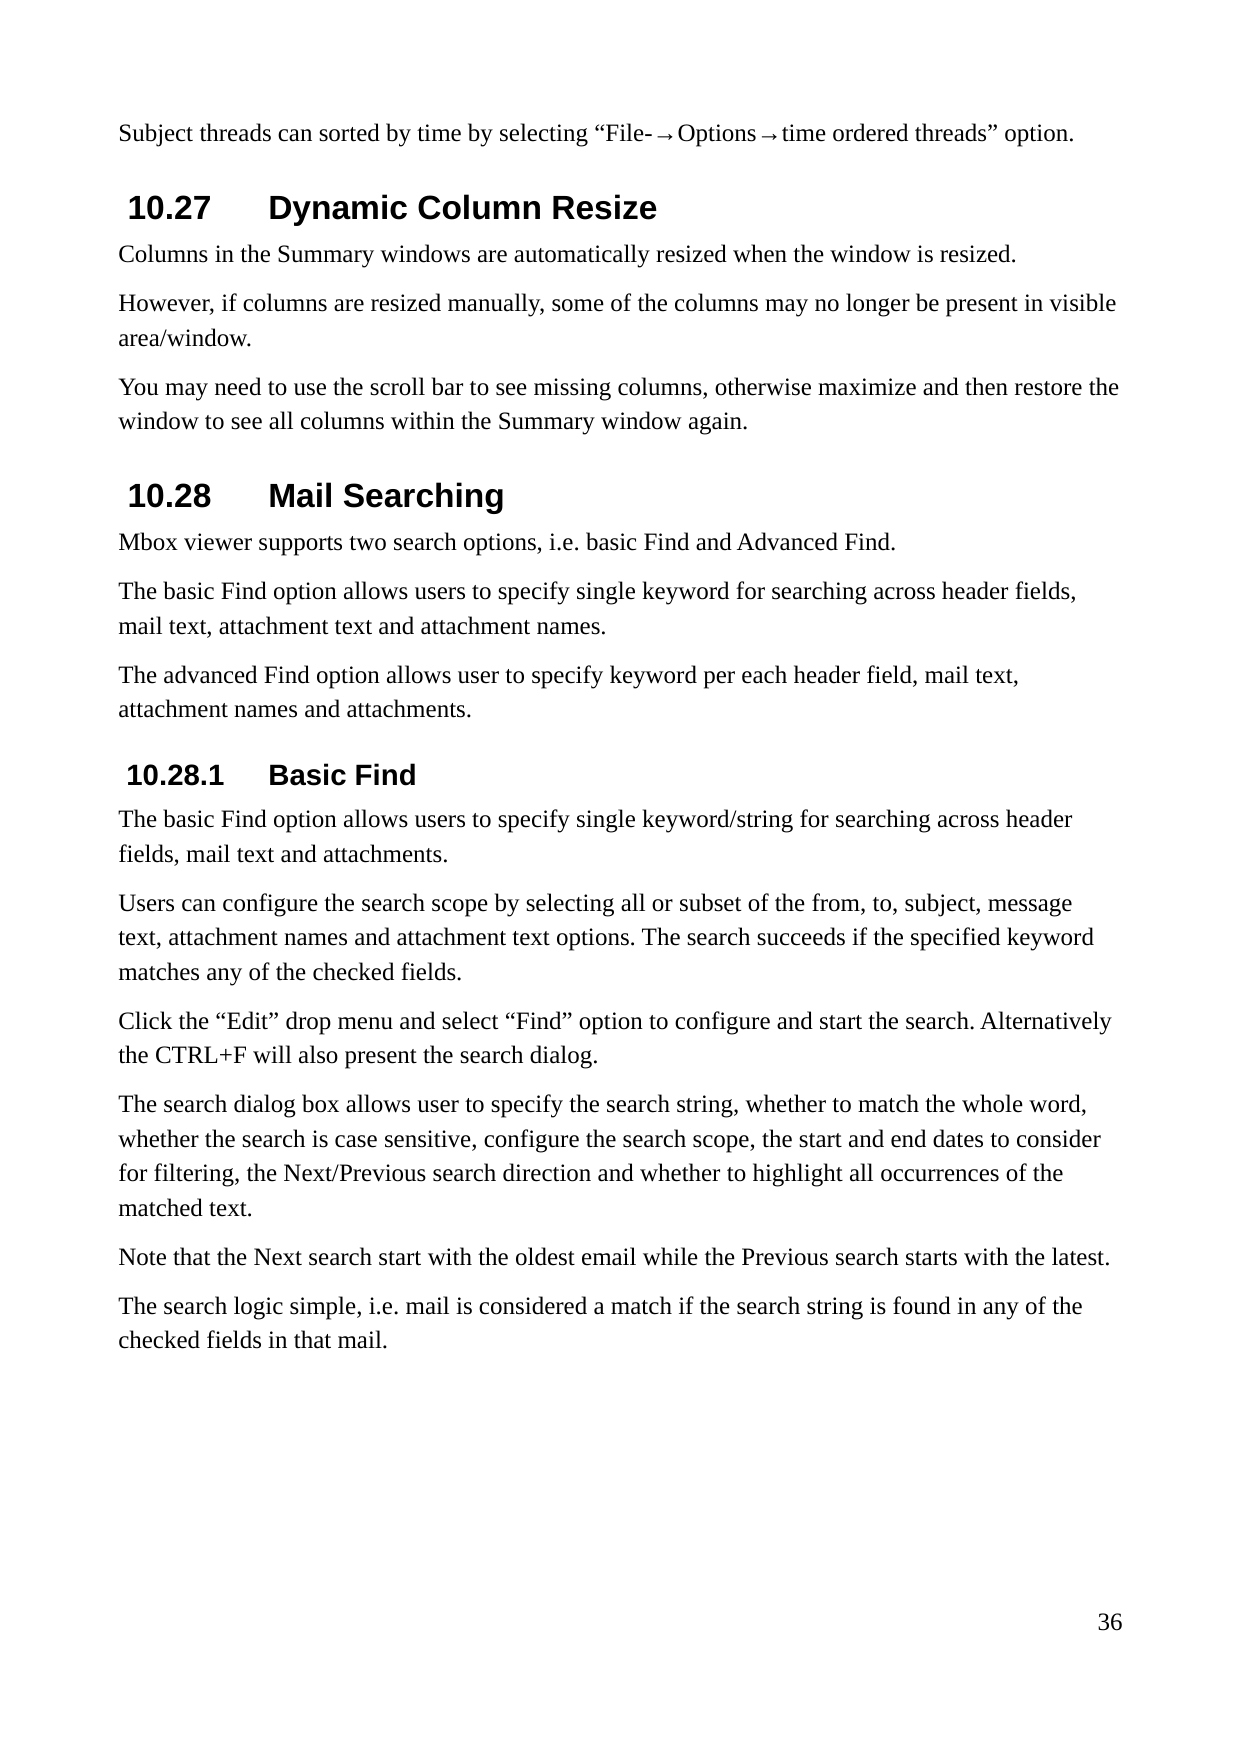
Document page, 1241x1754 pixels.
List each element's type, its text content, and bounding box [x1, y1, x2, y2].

subtitle Basic Find [118, 758, 1122, 792]
text You may need to use the scroll bar to see missing columns, otherwise maximize and then restore the window to see all columns within the Summary window again. [118, 372, 1122, 435]
text The search logic simple, i.e. mail is considered a match if the search string is found in any of the checked fields in that mail. [118, 1291, 1122, 1354]
text Subject threads can sorted by time by selecting “File-→Options→time ordered threads” option. [118, 118, 1122, 147]
subtitle Mail Searching [118, 476, 1122, 515]
subtitle Dynamic Column Resize [118, 188, 1122, 227]
text Users can configure the search scope by selecting all or subset of the from, to, subject, message text, attachment names and attachment text options. The search succeeds if the specified keyword matches any of the checked fields. [118, 888, 1122, 986]
text Note that the Next search start with the oldest email while the Previous search starts with the latest. [118, 1242, 1122, 1271]
text However, if columns are resized manually, some of the columns may no longer be present in visible area/window. [118, 288, 1122, 351]
text Columns in the Summary windows are automatically resized when the window is resized. [118, 239, 1122, 268]
text The search dialog box allows user to specify the search string, whether to match the whole word, whether the search is case sensitive, configure the search scope, the start and end dates to consider for filtering, the Next/Previous search direction and whether to highlight all occurrences of the matched text. [118, 1089, 1122, 1222]
text Click the “Edit” drop menu and select “Find” option to configure and start the search. Alternatively the CTRL+F will also present the search dialog. [118, 1006, 1122, 1069]
text The advanced Find option allows user to specify keyword per each header field, mail text, attachment names and attachments. [118, 660, 1122, 723]
text The basic Find option allows users to specify single keyword/string for searching across header fields, mail text and attachments. [118, 804, 1122, 867]
text Mbox viewer supports two search options, i.e. basic Find and Advanced Find. [118, 527, 1122, 556]
text The basic Find option allows users to specify single keyword for searching across header fields, mail text, attachment text and attachment names. [118, 576, 1122, 639]
